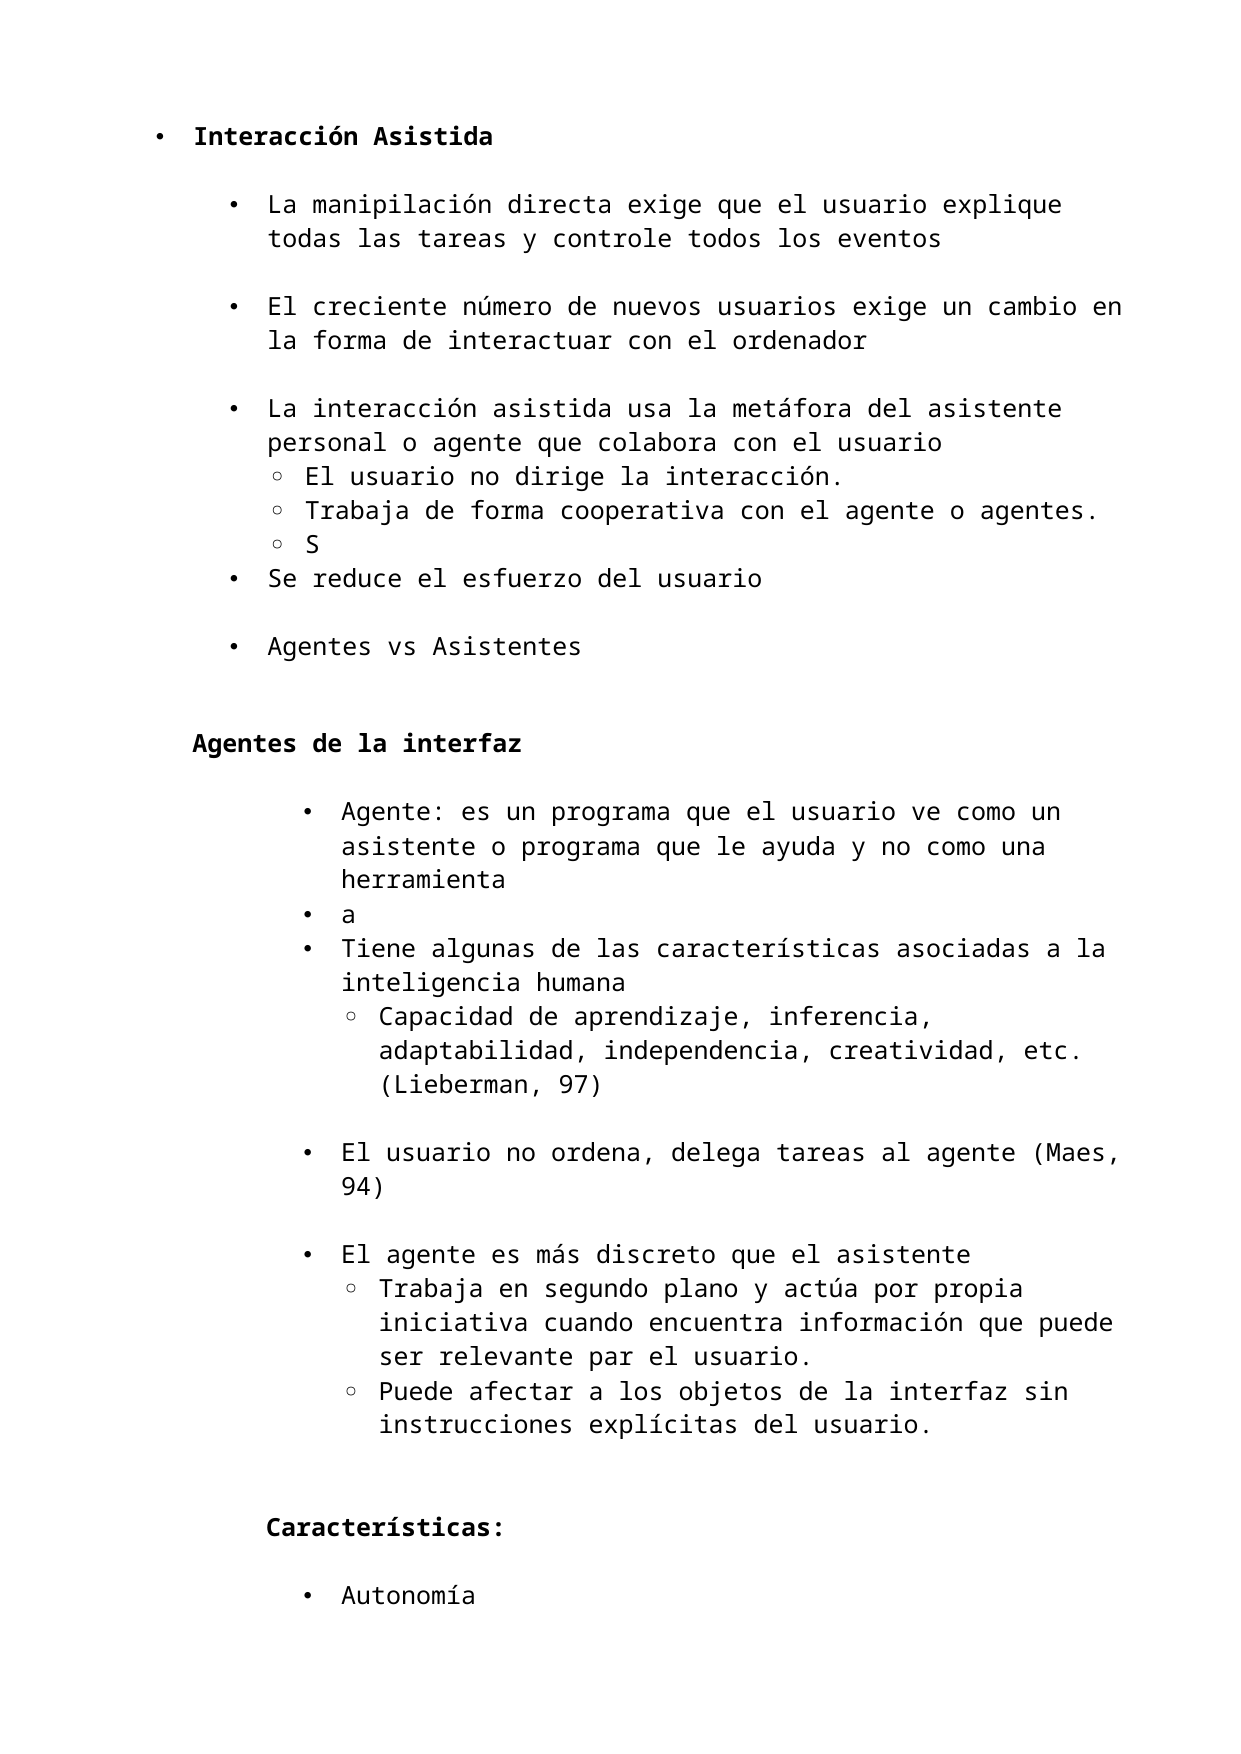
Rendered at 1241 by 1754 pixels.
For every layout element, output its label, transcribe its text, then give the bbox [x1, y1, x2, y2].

list El usuario no ordena, delega tareas al agente (Maes, 94) [303, 1135, 1122, 1203]
list El creciente número de nuevos usuarios exige un cambio en la forma de interactuar con el ordenador [229, 288, 1122, 357]
list a [303, 896, 1122, 930]
list Interacción Asistida [156, 118, 1122, 152]
list Autonomía [303, 1577, 1122, 1612]
list Se reduce el esfuerzo del usuario [229, 561, 1122, 595]
list El usuario no dirige la interacción. [267, 459, 1122, 493]
list Tiene algunas de las características asociadas a la inteligencia humana [303, 930, 1122, 998]
list Trabaja de forma cooperativa con el agente o agentes. [267, 493, 1122, 527]
text Características: [118, 1509, 1122, 1543]
text Agentes de la interfaz [118, 726, 1122, 760]
list Agente: es un programa que el usuario ve como un asistente o programa que le ayuda y no como una herramienta [303, 794, 1122, 896]
list Capacidad de aprendizaje, inferencia, adaptabilidad, independencia, creatividad, etc. (Lieberman, 97) [341, 998, 1122, 1101]
list Puede afectar a los objetos de la interfaz sin instrucciones explícitas del usuario. [341, 1373, 1122, 1441]
list La manipilación directa exige que el usuario explique todas las tareas y controle todos los eventos [229, 186, 1122, 254]
list Trabaja en segundo plano y actúa por propia iniciativa cuando encuentra información que puede ser relevante par el usuario. [341, 1271, 1122, 1373]
list S [267, 527, 1122, 561]
list El agente es más discreto que el asistente [303, 1237, 1122, 1271]
list Agentes vs Asistentes [229, 629, 1122, 663]
list La interacción asistida usa la metáfora del asistente personal o agente que colabora con el usuario [229, 391, 1122, 459]
